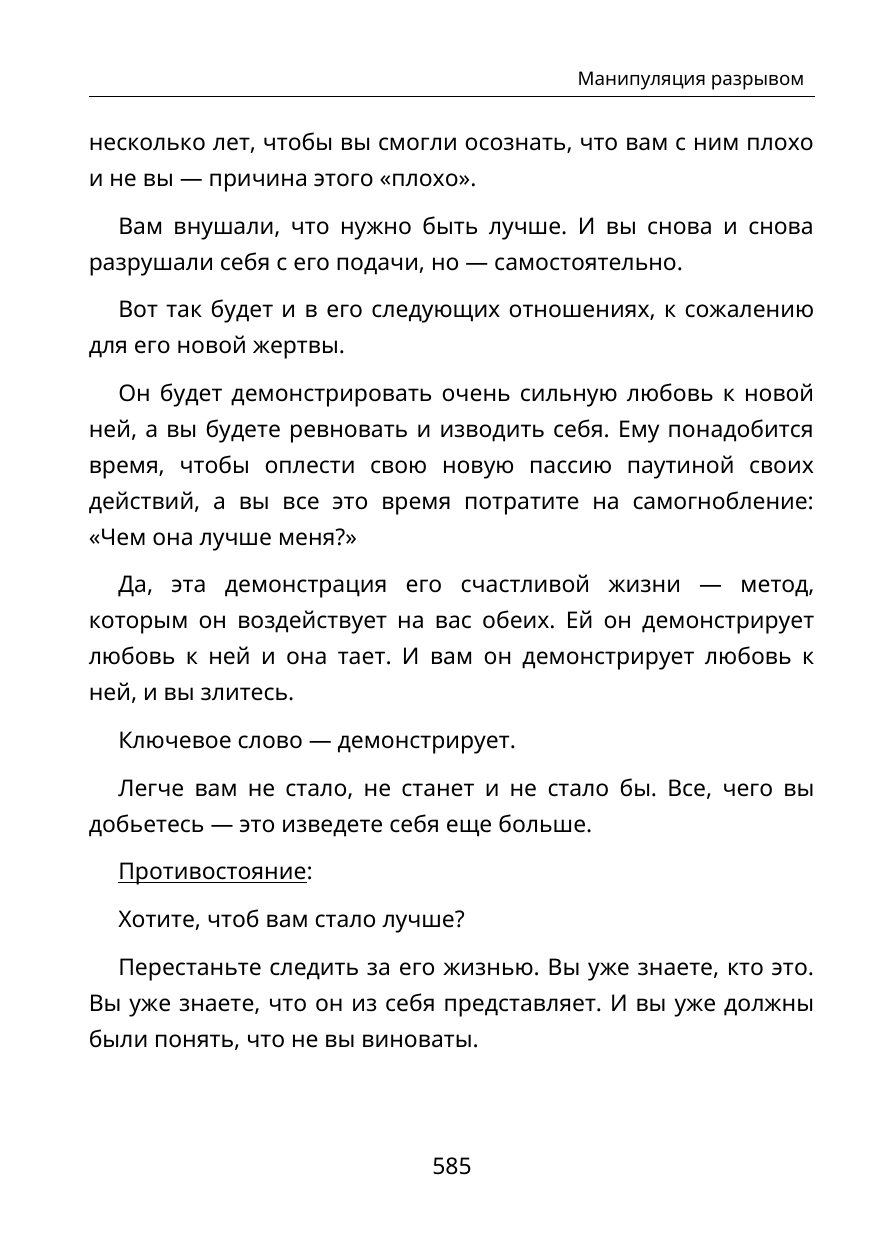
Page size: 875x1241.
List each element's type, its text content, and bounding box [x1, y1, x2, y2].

text Он будет демонстрировать очень сильную любовь к новой ней, а вы будете ревновать и изводить себя. Ему понадобится время, чтобы оплести свою новую пассию паутиной своих действий, а вы все это время потратите на самогнобление: «Чем она лучше меня?» [88, 377, 815, 552]
text Противостояние: [88, 855, 815, 887]
text Да, эта демонстрация его счастливой жизни — метод, которым он воздействует на вас обеих. Ей он демонстрирует любовь к ней и она тает. И вам он демонстрирует любовь к ней, и вы злитесь. [88, 568, 815, 707]
text Вот так будет и в его следующих отношениях, к сожалению для его новой жертвы. [88, 293, 815, 361]
text Хотите, чтоб вам стало лучше? [88, 903, 815, 934]
text Вам внушали, что нужно быть лучше. И вы снова и снова разрушали себя с его подачи, но — самостоятельно. [88, 210, 815, 277]
text Ключевое слово — демонстрирует. [88, 724, 815, 755]
text несколько лет, чтобы вы смогли осознать, что вам с ним плохо и не вы — причина этого «плохо». [88, 126, 815, 193]
text Перестаньте следить за его жизнью. Вы уже знаете, кто это. Вы уже знаете, что он из себя представляет. И вы уже должны были понять, что не вы виноваты. [88, 951, 815, 1054]
text Легче вам не стало, не станет и не стало бы. Все, чего вы добьетесь — это изведете себя еще больше. [88, 772, 815, 839]
